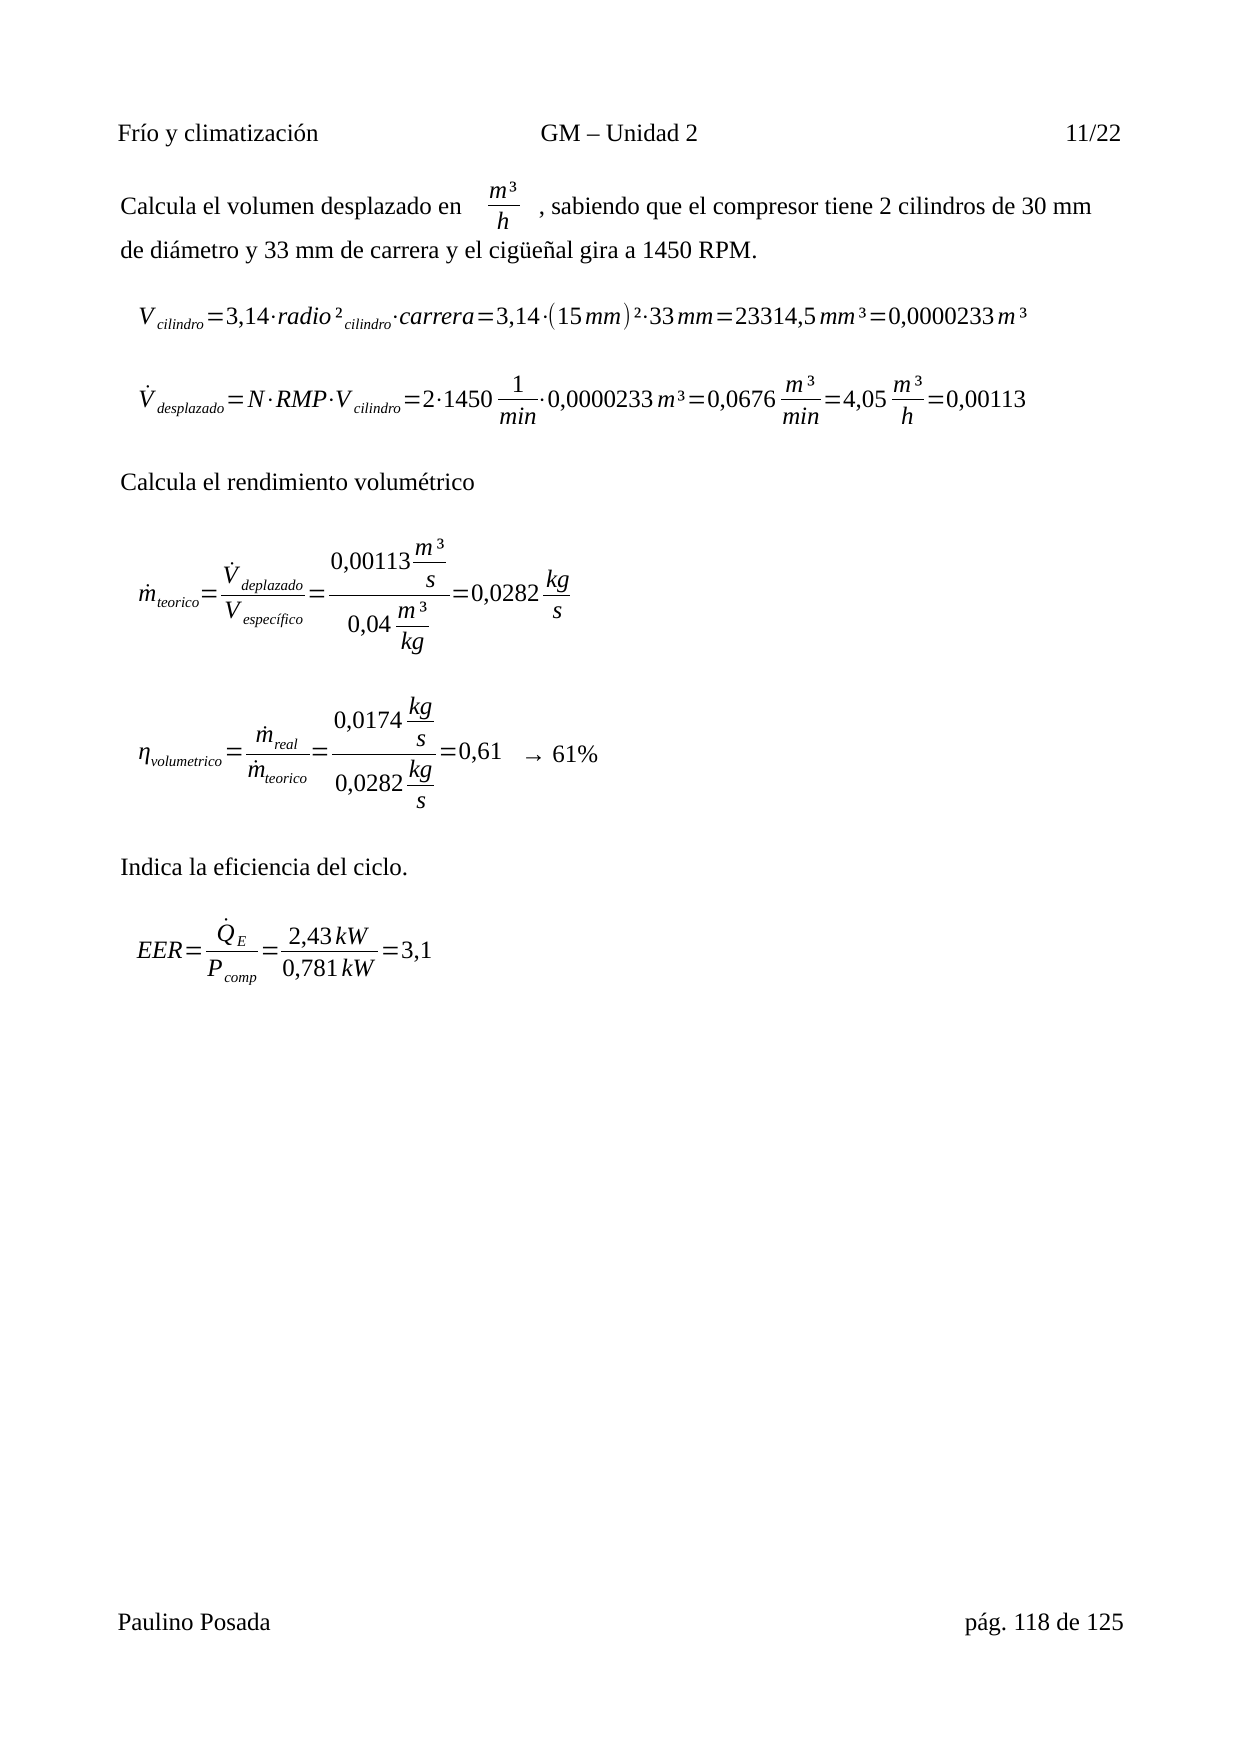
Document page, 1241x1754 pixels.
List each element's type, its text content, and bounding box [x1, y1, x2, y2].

text Calcula el rendimiento volumétrico [120, 467, 1120, 496]
text Calcula el volumen desplazado en , sabiendo que el compresor tiene 2 cilindros de 30 mm de diámetro y 33 mm de carrera y el cigüeñal gira a 1450 RPM. [120, 176, 1120, 264]
text Indica la eficiencia del ciclo. [120, 852, 1120, 881]
text → 61% [120, 693, 1120, 814]
